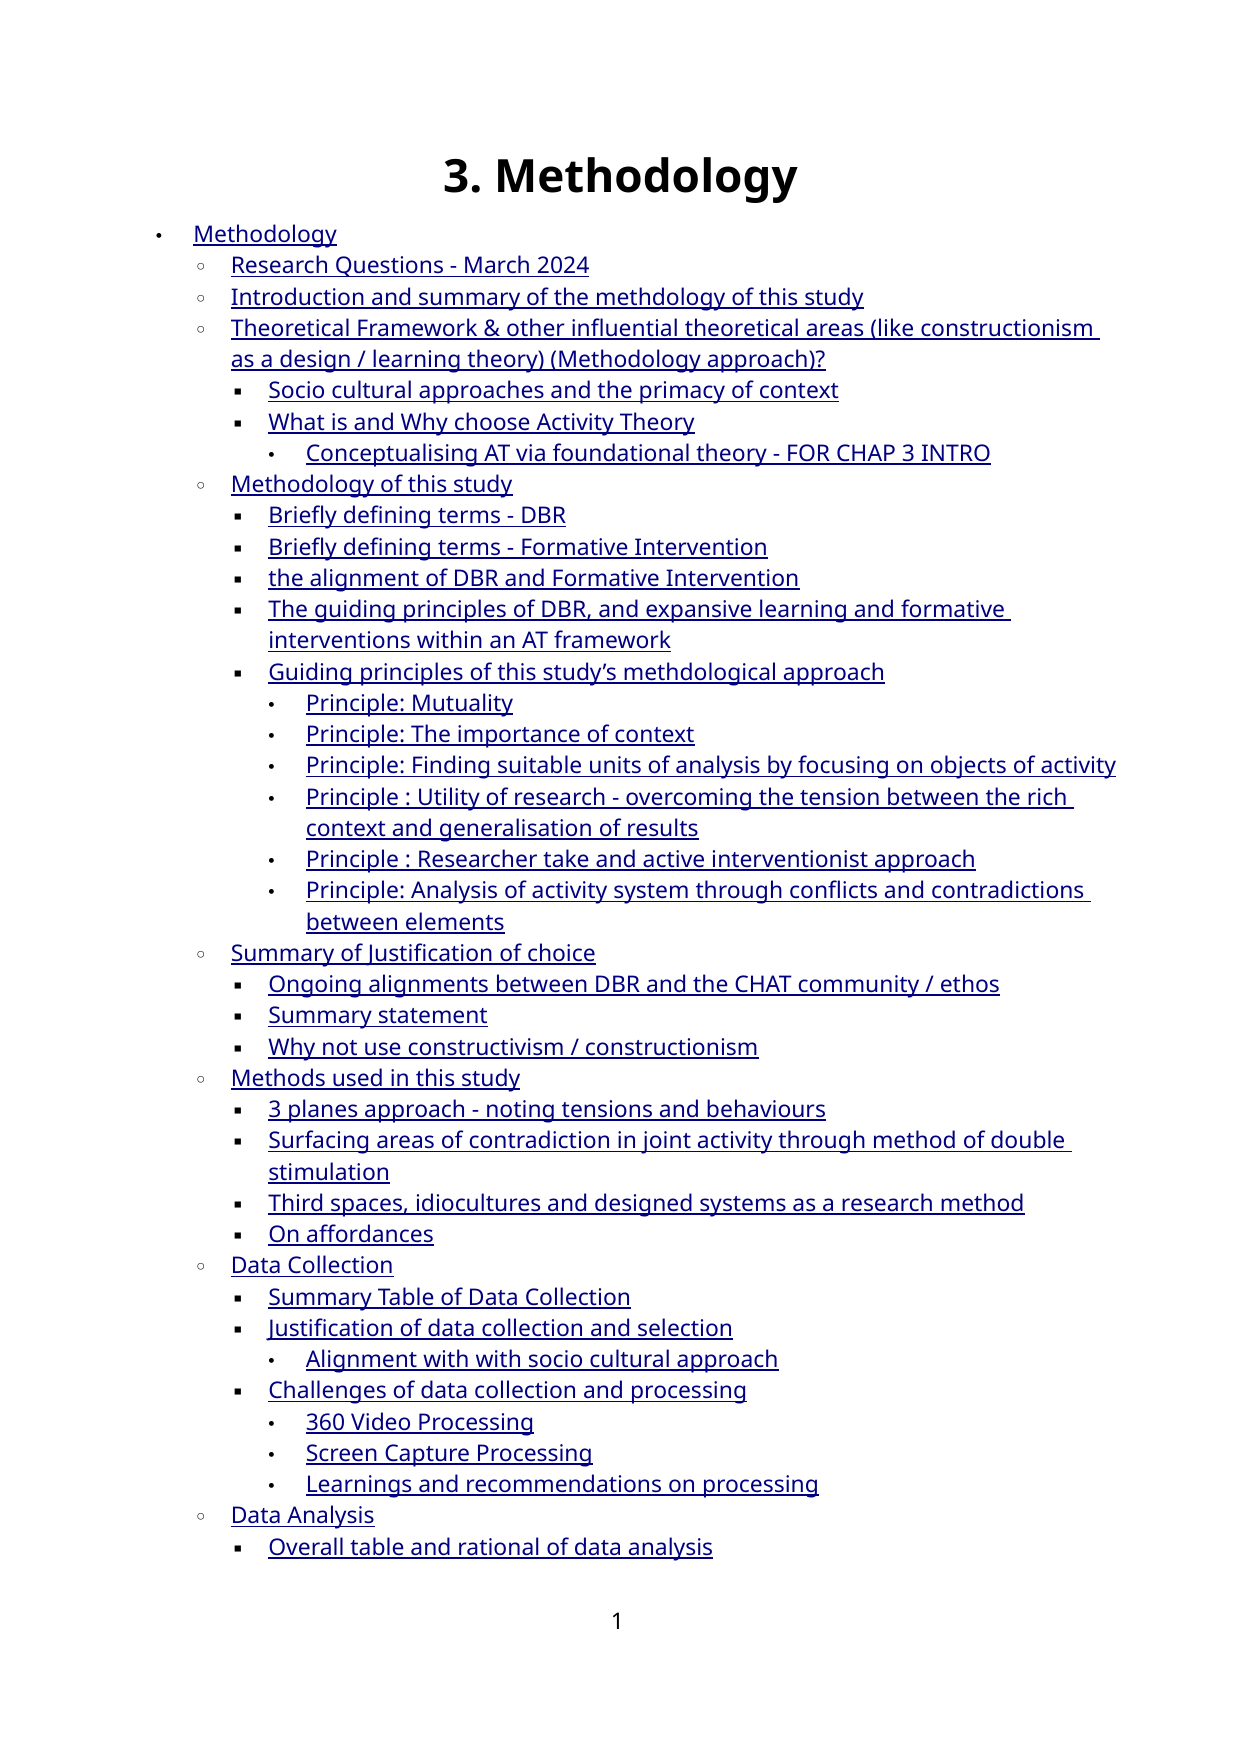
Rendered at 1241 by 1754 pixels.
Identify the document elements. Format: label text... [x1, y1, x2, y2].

list Introduction and summary of the methdology of this study [193, 281, 1122, 312]
list Socio cultural approaches and the primacy of context [231, 374, 1122, 406]
list Data Collection [193, 1249, 1122, 1281]
list Surfacing areas of contradiction in joint activity through method of double stimulation [231, 1124, 1122, 1187]
list Why not use constructivism / constructionism [231, 1031, 1122, 1062]
list Methodology of this study [193, 468, 1122, 499]
list Methodology [156, 218, 1122, 249]
list Ongoing alignments between DBR and the CHAT community / ethos [231, 968, 1122, 999]
list Briefly defining terms - Formative Intervention [231, 531, 1122, 562]
list Justification of data collection and selection [231, 1312, 1122, 1343]
list Theoretical Framework & other influential theoretical areas (like constructionism as a design / learning theory) (Methodology approach)? [193, 312, 1122, 374]
list Principle: Analysis of activity system through conflicts and contradictions between elements [268, 874, 1122, 937]
list Principle : Utility of research - overcoming the tension between the rich context and generalisation of results [268, 781, 1122, 843]
list Briefly defining terms - DBR [231, 499, 1122, 531]
list Principle : Researcher take and active interventionist approach [268, 843, 1122, 874]
list Learnings and recommendations on processing [268, 1468, 1122, 1499]
list Methods used in this study [193, 1062, 1122, 1093]
list Summary statement [231, 999, 1122, 1031]
list What is and Why choose Activity Theory [231, 406, 1122, 437]
list Overall table and rational of data analysis [231, 1531, 1122, 1562]
list Conceptualising AT via foundational theory - FOR CHAP 3 INTRO [268, 437, 1122, 468]
title 3. Methodology [118, 143, 1122, 206]
list Data Analysis [193, 1499, 1122, 1531]
list Principle: Finding suitable units of analysis by focusing on objects of activity [268, 749, 1122, 781]
list Principle: Mutuality [268, 687, 1122, 718]
list 360 Video Processing [268, 1406, 1122, 1437]
list Guiding principles of this study’s methdological approach [231, 656, 1122, 687]
list Summary of Justification of choice [193, 937, 1122, 968]
list Principle: The importance of context [268, 718, 1122, 749]
list On affordances [231, 1218, 1122, 1249]
list Screen Capture Processing [268, 1437, 1122, 1468]
list 3 planes approach - noting tensions and behaviours [231, 1093, 1122, 1124]
list The guiding principles of DBR, and expansive learning and formative interventions within an AT framework [231, 593, 1122, 656]
list Research Questions - March 2024 [193, 249, 1122, 281]
list Summary Table of Data Collection [231, 1281, 1122, 1312]
list Alignment with with socio cultural approach [268, 1343, 1122, 1374]
list Challenges of data collection and processing [231, 1374, 1122, 1406]
list the alignment of DBR and Formative Intervention [231, 562, 1122, 593]
list Third spaces, idiocultures and designed systems as a research method [231, 1187, 1122, 1218]
